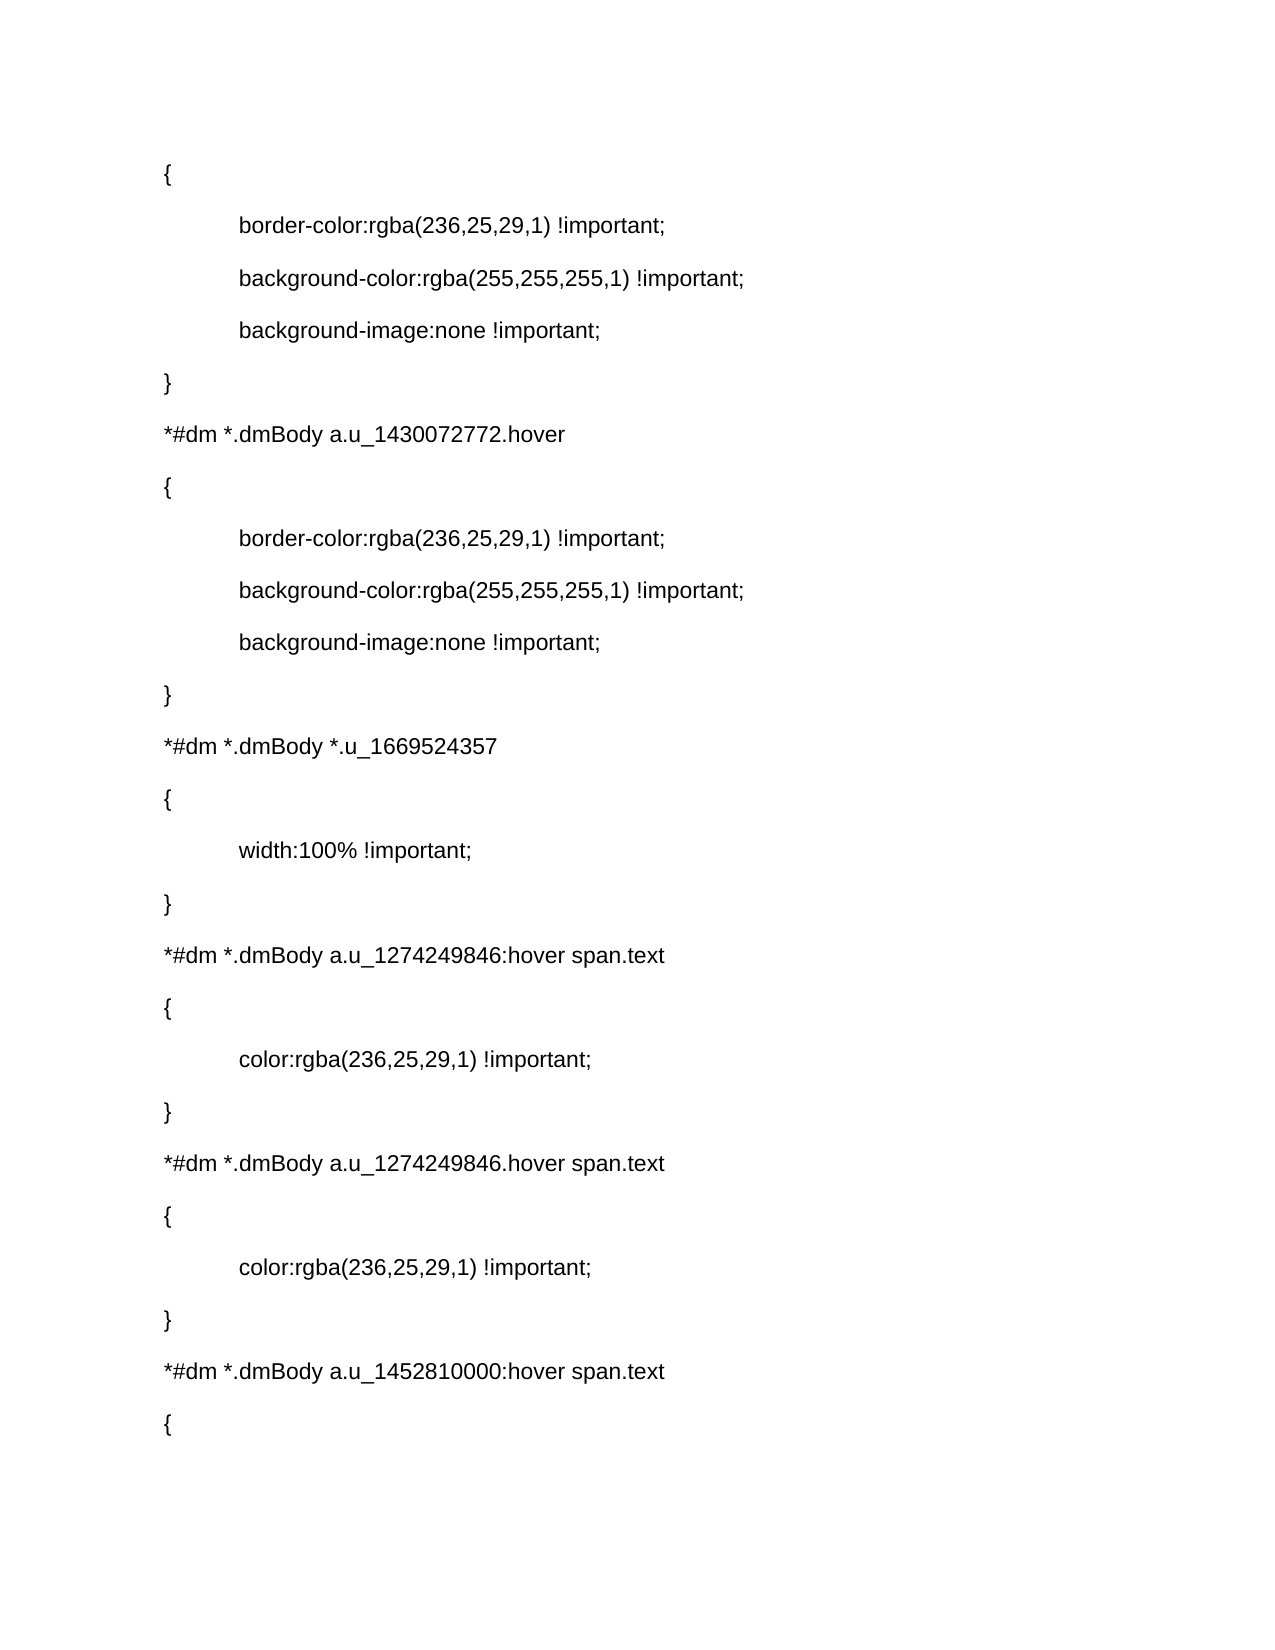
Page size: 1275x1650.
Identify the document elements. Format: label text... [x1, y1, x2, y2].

table_cell *#dm *.dmBody *.u_1669524357 [153, 723, 1125, 775]
table_cell background-image:none !important; [153, 306, 1125, 358]
table_cell { [153, 775, 1125, 827]
table_cell { [153, 150, 1125, 202]
table_cell { [153, 983, 1125, 1035]
table_cell color:rgba(236,25,29,1) !important; [153, 1035, 1125, 1087]
table_cell { [153, 463, 1125, 514]
table_cell width:100% !important; [153, 827, 1125, 879]
table_cell } [153, 1296, 1125, 1348]
table_cell color:rgba(236,25,29,1) !important; [153, 1244, 1125, 1296]
table_cell border-color:rgba(236,25,29,1) !important; [153, 202, 1125, 254]
table_cell *#dm *.dmBody a.u_1274249846.hover span.text [153, 1140, 1125, 1192]
table_cell } [153, 671, 1125, 723]
table_cell border-color:rgba(236,25,29,1) !important; [153, 515, 1125, 567]
table_cell background-color:rgba(255,255,255,1) !important; [153, 254, 1125, 306]
table_cell } [153, 879, 1125, 931]
table_cell *#dm *.dmBody a.u_1452810000:hover span.text [153, 1348, 1125, 1400]
table_cell background-image:none !important; [153, 619, 1125, 671]
table_cell } [153, 358, 1125, 410]
table_cell { [153, 1400, 1125, 1452]
table_cell *#dm *.dmBody a.u_1430072772.hover [153, 410, 1125, 462]
table_cell background-color:rgba(255,255,255,1) !important; [153, 567, 1125, 619]
table_cell { [153, 1192, 1125, 1244]
table_cell } [153, 1088, 1125, 1139]
table_cell *#dm *.dmBody a.u_1274249846:hover span.text [153, 931, 1125, 983]
